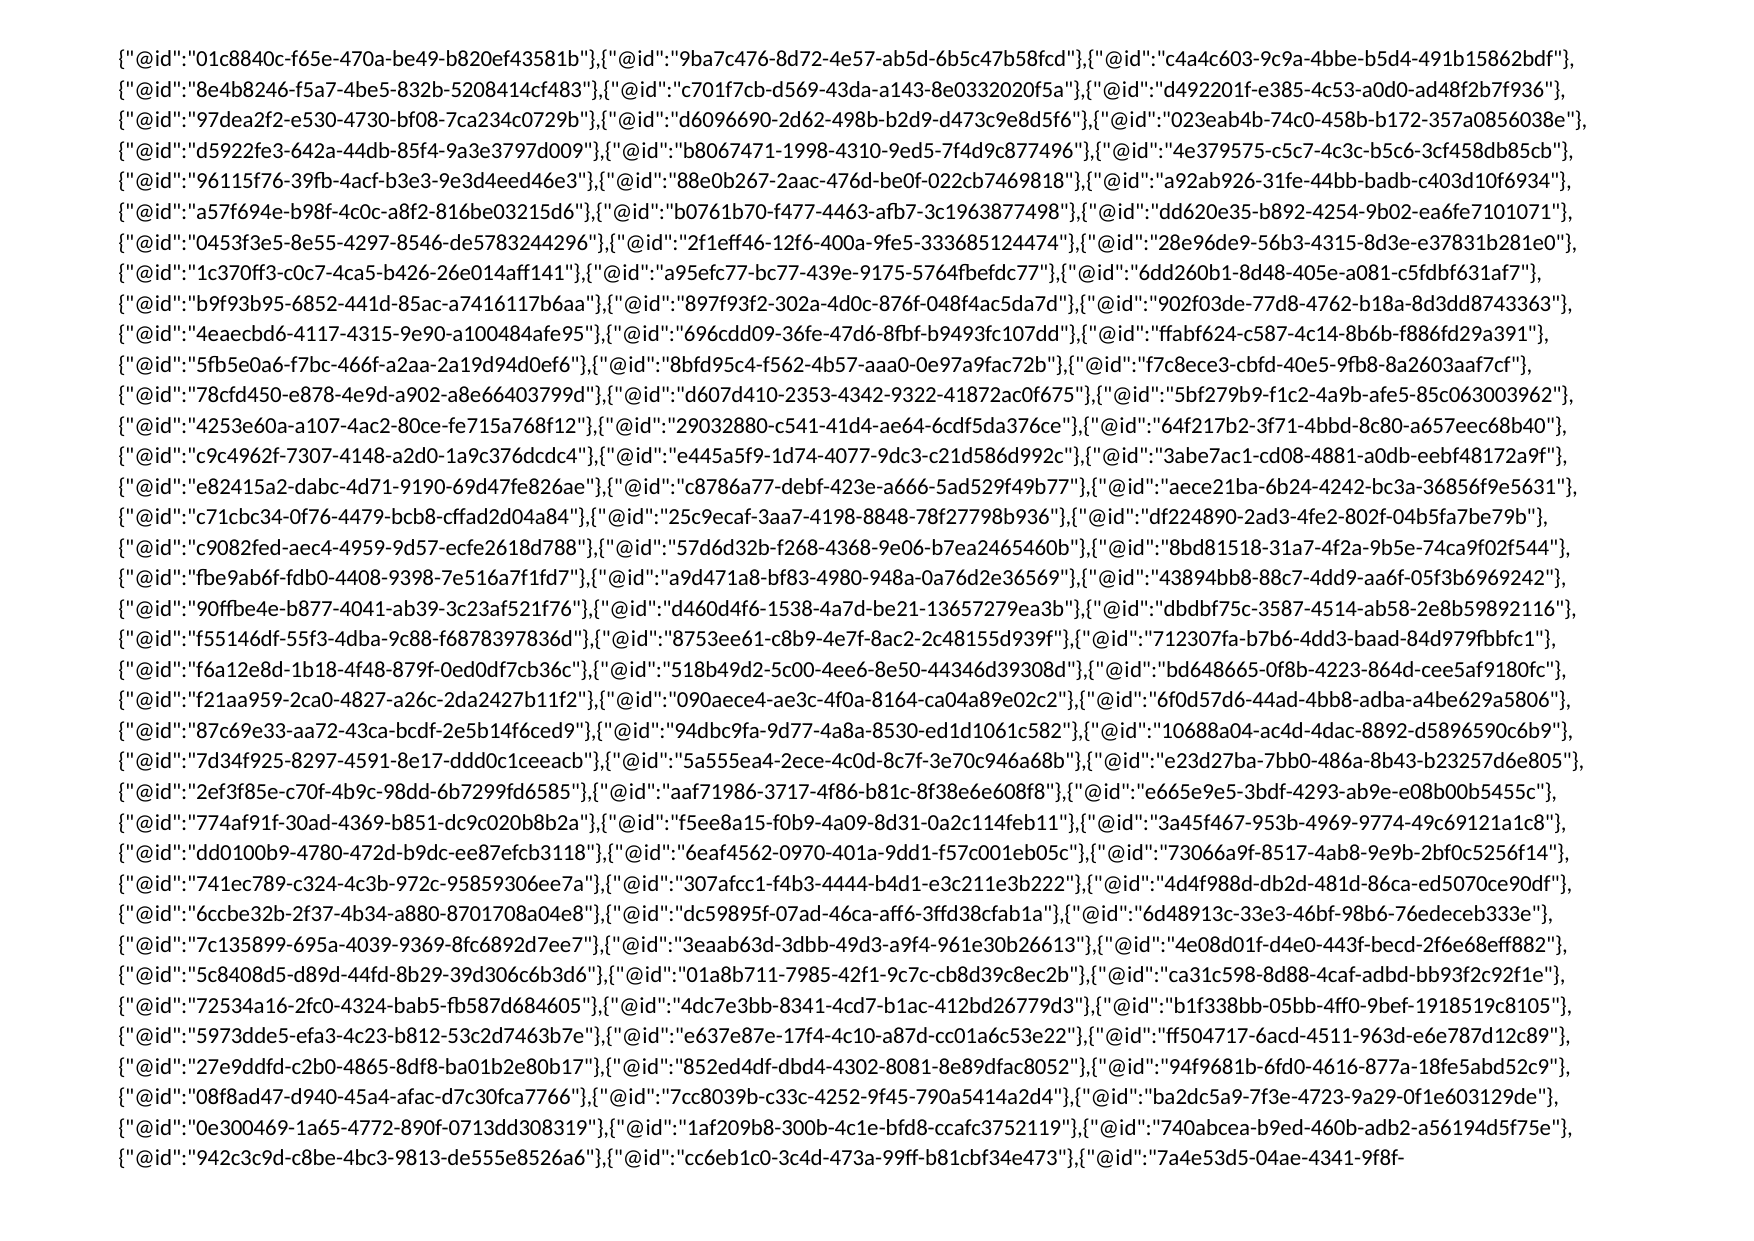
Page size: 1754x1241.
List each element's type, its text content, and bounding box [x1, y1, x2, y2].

text {"@id":"01c8840c-f65e-470a-be49-b820ef43581b"},{"@id":"9ba7c476-8d72-4e57-ab5d-6b5c47b58fcd"},{"@id":"c4a4c603-9c9a-4bbe-b5d4-491b15862bdf"},{"@id":"8e4b8246-f5a7-4be5-832b-5208414cf483"},{"@id":"c701f7cb-d569-43da-a143-8e0332020f5a"},{"@id":"d492201f-e385-4c53-a0d0-ad48f2b7f936"},{"@id":"97dea2f2-e530-4730-bf08-7ca234c0729b"},{"@id":"d6096690-2d62-498b-b2d9-d473c9e8d5f6"},{"@id":"023eab4b-74c0-458b-b172-357a0856038e"},{"@id":"d5922fe3-642a-44db-85f4-9a3e3797d009"},{"@id":"b8067471-1998-4310-9ed5-7f4d9c877496"},{"@id":"4e379575-c5c7-4c3c-b5c6-3cf458db85cb"},{"@id":"96115f76-39fb-4acf-b3e3-9e3d4eed46e3"},{"@id":"88e0b267-2aac-476d-be0f-022cb7469818"},{"@id":"a92ab926-31fe-44bb-badb-c403d10f6934"},{"@id":"a57f694e-b98f-4c0c-a8f2-816be03215d6"},{"@id":"b0761b70-f477-4463-afb7-3c1963877498"},{"@id":"dd620e35-b892-4254-9b02-ea6fe7101071"},{"@id":"0453f3e5-8e55-4297-8546-de5783244296"},{"@id":"2f1eff46-12f6-400a-9fe5-333685124474"},{"@id":"28e96de9-56b3-4315-8d3e-e37831b281e0"},{"@id":"1c370ff3-c0c7-4ca5-b426-26e014aff141"},{"@id":"a95efc77-bc77-439e-9175-5764fbefdc77"},{"@id":"6dd260b1-8d48-405e-a081-c5fdbf631af7"},{"@id":"b9f93b95-6852-441d-85ac-a7416117b6aa"},{"@id":"897f93f2-302a-4d0c-876f-048f4ac5da7d"},{"@id":"902f03de-77d8-4762-b18a-8d3dd8743363"},{"@id":"4eaecbd6-4117-4315-9e90-a100484afe95"},{"@id":"696cdd09-36fe-47d6-8fbf-b9493fc107dd"},{"@id":"ffabf624-c587-4c14-8b6b-f886fd29a391"},{"@id":"5fb5e0a6-f7bc-466f-a2aa-2a19d94d0ef6"},{"@id":"8bfd95c4-f562-4b57-aaa0-0e97a9fac72b"},{"@id":"f7c8ece3-cbfd-40e5-9fb8-8a2603aaf7cf"},{"@id":"78cfd450-e878-4e9d-a902-a8e66403799d"},{"@id":"d607d410-2353-4342-9322-41872ac0f675"},{"@id":"5bf279b9-f1c2-4a9b-afe5-85c063003962"},{"@id":"4253e60a-a107-4ac2-80ce-fe715a768f12"},{"@id":"29032880-c541-41d4-ae64-6cdf5da376ce"},{"@id":"64f217b2-3f71-4bbd-8c80-a657eec68b40"},{"@id":"c9c4962f-7307-4148-a2d0-1a9c376dcdc4"},{"@id":"e445a5f9-1d74-4077-9dc3-c21d586d992c"},{"@id":"3abe7ac1-cd08-4881-a0db-eebf48172a9f"},{"@id":"e82415a2-dabc-4d71-9190-69d47fe826ae"},{"@id":"c8786a77-debf-423e-a666-5ad529f49b77"},{"@id":"aece21ba-6b24-4242-bc3a-36856f9e5631"},{"@id":"c71cbc34-0f76-4479-bcb8-cffad2d04a84"},{"@id":"25c9ecaf-3aa7-4198-8848-78f27798b936"},{"@id":"df224890-2ad3-4fe2-802f-04b5fa7be79b"},{"@id":"c9082fed-aec4-4959-9d57-ecfe2618d788"},{"@id":"57d6d32b-f268-4368-9e06-b7ea2465460b"},{"@id":"8bd81518-31a7-4f2a-9b5e-74ca9f02f544"},{"@id":"fbe9ab6f-fdb0-4408-9398-7e516a7f1fd7"},{"@id":"a9d471a8-bf83-4980-948a-0a76d2e36569"},{"@id":"43894bb8-88c7-4dd9-aa6f-05f3b6969242"},{"@id":"90ffbe4e-b877-4041-ab39-3c23af521f76"},{"@id":"d460d4f6-1538-4a7d-be21-13657279ea3b"},{"@id":"dbdbf75c-3587-4514-ab58-2e8b59892116"},{"@id":"f55146df-55f3-4dba-9c88-f6878397836d"},{"@id":"8753ee61-c8b9-4e7f-8ac2-2c48155d939f"},{"@id":"712307fa-b7b6-4dd3-baad-84d979fbbfc1"},{"@id":"f6a12e8d-1b18-4f48-879f-0ed0df7cb36c"},{"@id":"518b49d2-5c00-4ee6-8e50-44346d39308d"},{"@id":"bd648665-0f8b-4223-864d-cee5af9180fc"},{"@id":"f21aa959-2ca0-4827-a26c-2da2427b11f2"},{"@id":"090aece4-ae3c-4f0a-8164-ca04a89e02c2"},{"@id":"6f0d57d6-44ad-4bb8-adba-a4be629a5806"},{"@id":"87c69e33-aa72-43ca-bcdf-2e5b14f6ced9"},{"@id":"94dbc9fa-9d77-4a8a-8530-ed1d1061c582"},{"@id":"10688a04-ac4d-4dac-8892-d5896590c6b9"},{"@id":"7d34f925-8297-4591-8e17-ddd0c1ceeacb"},{"@id":"5a555ea4-2ece-4c0d-8c7f-3e70c946a68b"},{"@id":"e23d27ba-7bb0-486a-8b43-b23257d6e805"},{"@id":"2ef3f85e-c70f-4b9c-98dd-6b7299fd6585"},{"@id":"aaf71986-3717-4f86-b81c-8f38e6e608f8"},{"@id":"e665e9e5-3bdf-4293-ab9e-e08b00b5455c"},{"@id":"774af91f-30ad-4369-b851-dc9c020b8b2a"},{"@id":"f5ee8a15-f0b9-4a09-8d31-0a2c114feb11"},{"@id":"3a45f467-953b-4969-9774-49c69121a1c8"},{"@id":"dd0100b9-4780-472d-b9dc-ee87efcb3118"},{"@id":"6eaf4562-0970-401a-9dd1-f57c001eb05c"},{"@id":"73066a9f-8517-4ab8-9e9b-2bf0c5256f14"},{"@id":"741ec789-c324-4c3b-972c-95859306ee7a"},{"@id":"307afcc1-f4b3-4444-b4d1-e3c211e3b222"},{"@id":"4d4f988d-db2d-481d-86ca-ed5070ce90df"},{"@id":"6ccbe32b-2f37-4b34-a880-8701708a04e8"},{"@id":"dc59895f-07ad-46ca-aff6-3ffd38cfab1a"},{"@id":"6d48913c-33e3-46bf-98b6-76edeceb333e"},{"@id":"7c135899-695a-4039-9369-8fc6892d7ee7"},{"@id":"3eaab63d-3dbb-49d3-a9f4-961e30b26613"},{"@id":"4e08d01f-d4e0-443f-becd-2f6e68eff882"},{"@id":"5c8408d5-d89d-44fd-8b29-39d306c6b3d6"},{"@id":"01a8b711-7985-42f1-9c7c-cb8d39c8ec2b"},{"@id":"ca31c598-8d88-4caf-adbd-bb93f2c92f1e"},{"@id":"72534a16-2fc0-4324-bab5-fb587d684605"},{"@id":"4dc7e3bb-8341-4cd7-b1ac-412bd26779d3"},{"@id":"b1f338bb-05bb-4ff0-9bef-1918519c8105"},{"@id":"5973dde5-efa3-4c23-b812-53c2d7463b7e"},{"@id":"e637e87e-17f4-4c10-a87d-cc01a6c53e22"},{"@id":"ff504717-6acd-4511-963d-e6e787d12c89"},{"@id":"27e9ddfd-c2b0-4865-8df8-ba01b2e80b17"},{"@id":"852ed4df-dbd4-4302-8081-8e89dfac8052"},{"@id":"94f9681b-6fd0-4616-877a-18fe5abd52c9"},{"@id":"08f8ad47-d940-45a4-afac-d7c30fca7766"},{"@id":"7cc8039b-c33c-4252-9f45-790a5414a2d4"},{"@id":"ba2dc5a9-7f3e-4723-9a29-0f1e603129de"},{"@id":"0e300469-1a65-4772-890f-0713dd308319"},{"@id":"1af209b8-300b-4c1e-bfd8-ccafc3752119"},{"@id":"740abcea-b9ed-460b-adb2-a56194d5f75e"},{"@id":"942c3c9d-c8be-4bc3-9813-de555e8526a6"},{"@id":"cc6eb1c0-3c4d-473a-99ff-b81cbf34e473"},{"@id":"7a4e53d5-04ae-4341-9f8f- [118, 44, 1606, 1172]
